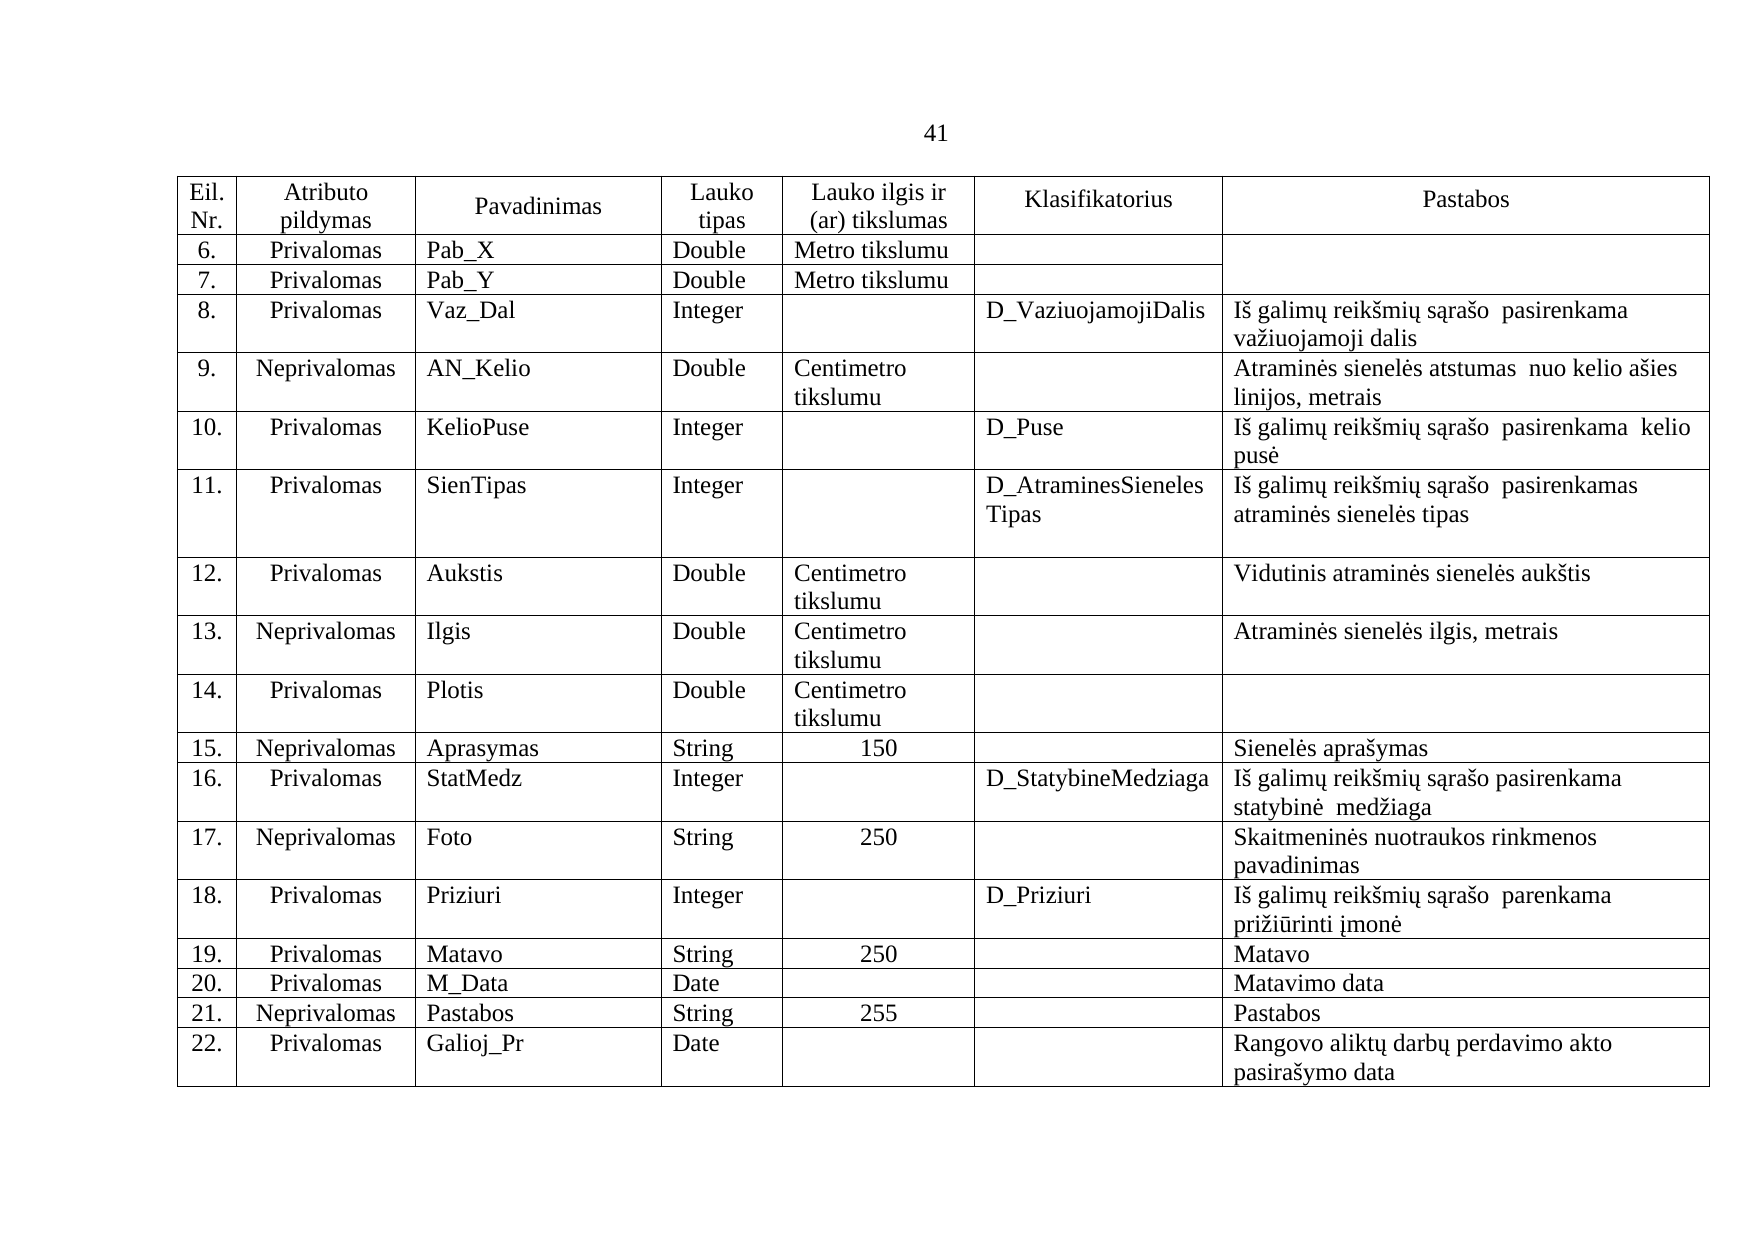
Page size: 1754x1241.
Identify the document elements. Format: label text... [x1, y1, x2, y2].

table_cell Iš galimų reikšmių sąrašo parenkama prižiūrinti įmonė [1223, 880, 1709, 938]
table_cell 22. [178, 1028, 236, 1086]
table_cell Privalomas [237, 675, 415, 732]
table_cell 6. [178, 235, 236, 264]
table_cell Date [662, 1028, 782, 1086]
table_cell Double [662, 616, 782, 674]
table_cell Aprasymas [416, 733, 661, 762]
table_cell StatMedz [416, 763, 661, 821]
table_cell D_StatybineMedziaga [975, 763, 1222, 821]
table_cell [975, 939, 1222, 967]
table_header Lauko ilgis ir (ar) tikslumas [783, 177, 974, 234]
table_cell 9. [178, 353, 236, 411]
table_cell 18. [178, 880, 236, 938]
table_cell 14. [178, 675, 236, 732]
table_cell D_VaziuojamojiDalis [975, 295, 1222, 352]
table_cell Double [662, 675, 782, 732]
table_cell Privalomas [237, 939, 415, 967]
table_cell Centimetro tikslumu [783, 675, 974, 732]
table_header Atributo pildymas [237, 177, 415, 234]
table_cell [1223, 675, 1709, 732]
table_cell [783, 412, 974, 469]
table_cell Matavo [416, 939, 661, 967]
table_cell Rangovo aliktų darbų perdavimo akto pasirašymo data [1223, 1028, 1709, 1086]
table_cell Integer [662, 880, 782, 938]
table_header Pastabos [1223, 177, 1709, 234]
table_cell Privalomas [237, 558, 415, 615]
table_cell KelioPuse [416, 412, 661, 469]
table_cell [975, 822, 1222, 879]
table_cell 11. [178, 470, 236, 557]
table_cell Plotis [416, 675, 661, 732]
table_cell Aukstis [416, 558, 661, 615]
table_cell Pastabos [1223, 998, 1709, 1027]
table_cell Privalomas [237, 235, 415, 264]
table_cell 7. [178, 265, 236, 294]
table_cell [975, 265, 1222, 294]
table_cell [975, 353, 1222, 411]
table_cell Metro tikslumu [783, 265, 974, 294]
table_cell Skaitmeninės nuotraukos rinkmenos pavadinimas [1223, 822, 1709, 879]
table_cell [783, 969, 974, 997]
table_cell Integer [662, 470, 782, 557]
table_cell [975, 675, 1222, 732]
table_cell Double [662, 558, 782, 615]
table_cell 12. [178, 558, 236, 615]
table_cell 16. [178, 763, 236, 821]
table_cell Matavimo data [1223, 969, 1709, 997]
table_cell 21. [178, 998, 236, 1027]
table_cell String [662, 939, 782, 967]
table_cell Neprivalomas [237, 353, 415, 411]
table_cell Double [662, 265, 782, 294]
table_header Lauko tipas [662, 177, 782, 234]
table_cell D_Puse [975, 412, 1222, 469]
table_cell Centimetro tikslumu [783, 558, 974, 615]
table_cell 20. [178, 969, 236, 997]
table_cell 8. [178, 295, 236, 352]
table_header Eil. Nr. [178, 177, 236, 234]
table_cell Integer [662, 295, 782, 352]
table_cell String [662, 733, 782, 762]
table_cell [975, 733, 1222, 762]
table_cell Matavo [1223, 939, 1709, 967]
table_cell String [662, 998, 782, 1027]
table_cell Double [662, 235, 782, 264]
table_cell Privalomas [237, 969, 415, 997]
table_cell [975, 998, 1222, 1027]
table_cell D_AtraminesSienelesTipas [975, 470, 1222, 557]
table_cell Privalomas [237, 1028, 415, 1086]
table_cell Neprivalomas [237, 822, 415, 879]
table_cell Privalomas [237, 265, 415, 294]
table_cell Privalomas [237, 470, 415, 557]
table_cell [783, 1028, 974, 1086]
table_header Pavadinimas [416, 177, 661, 234]
table_cell 15. [178, 733, 236, 762]
table_cell Integer [662, 763, 782, 821]
table_cell Iš galimų reikšmių sąrašo pasirenkama kelio pusė [1223, 412, 1709, 469]
table_cell [783, 470, 974, 557]
table_cell [783, 763, 974, 821]
table_cell Sienelės aprašymas [1223, 733, 1709, 762]
table_header Klasifikatorius [975, 177, 1222, 234]
table_cell Priziuri [416, 880, 661, 938]
table_cell Atraminės sienelės atstumas nuo kelio ašies linijos, metrais [1223, 353, 1709, 411]
table_cell D_Priziuri [975, 880, 1222, 938]
table_cell 250 [783, 939, 974, 967]
table_cell AN_Kelio [416, 353, 661, 411]
table_cell Atraminės sienelės ilgis, metrais [1223, 616, 1709, 674]
table_cell 17. [178, 822, 236, 879]
table_cell Pab_Y [416, 265, 661, 294]
table_cell Iš galimų reikšmių sąrašo pasirenkama statybinė medžiaga [1223, 763, 1709, 821]
table_cell Centimetro tikslumu [783, 616, 974, 674]
table_cell SienTipas [416, 470, 661, 557]
table_cell Privalomas [237, 763, 415, 821]
table_cell [783, 880, 974, 938]
table_cell 250 [783, 822, 974, 879]
table_cell M_Data [416, 969, 661, 997]
table_cell [783, 295, 974, 352]
table_cell Vaz_Dal [416, 295, 661, 352]
table_cell Ilgis [416, 616, 661, 674]
table_cell Privalomas [237, 295, 415, 352]
table_cell Foto [416, 822, 661, 879]
table_cell Date [662, 969, 782, 997]
table_cell 19. [178, 939, 236, 967]
table_cell Iš galimų reikšmių sąrašo pasirenkamas atraminės sienelės tipas [1223, 470, 1709, 557]
table_cell [975, 1028, 1222, 1086]
table_cell Neprivalomas [237, 616, 415, 674]
table_cell String [662, 822, 782, 879]
table_cell 255 [783, 998, 974, 1027]
table_cell Iš galimų reikšmių sąrašo pasirenkama važiuojamoji dalis [1223, 295, 1709, 352]
table_cell Privalomas [237, 412, 415, 469]
table_cell Privalomas [237, 880, 415, 938]
table_cell [975, 235, 1222, 264]
table_cell [1223, 235, 1709, 294]
table_cell Pastabos [416, 998, 661, 1027]
table_cell Centimetro tikslumu [783, 353, 974, 411]
table_cell Vidutinis atraminės sienelės aukštis [1223, 558, 1709, 615]
table_cell [975, 969, 1222, 997]
table_cell Galioj_Pr [416, 1028, 661, 1086]
table_cell Integer [662, 412, 782, 469]
table_cell 10. [178, 412, 236, 469]
table_cell [975, 558, 1222, 615]
table_cell Neprivalomas [237, 733, 415, 762]
table_cell Metro tikslumu [783, 235, 974, 264]
table_cell 13. [178, 616, 236, 674]
table_cell 150 [783, 733, 974, 762]
table_cell Double [662, 353, 782, 411]
table_cell Pab_X [416, 235, 661, 264]
table_cell [975, 616, 1222, 674]
table_cell Neprivalomas [237, 998, 415, 1027]
